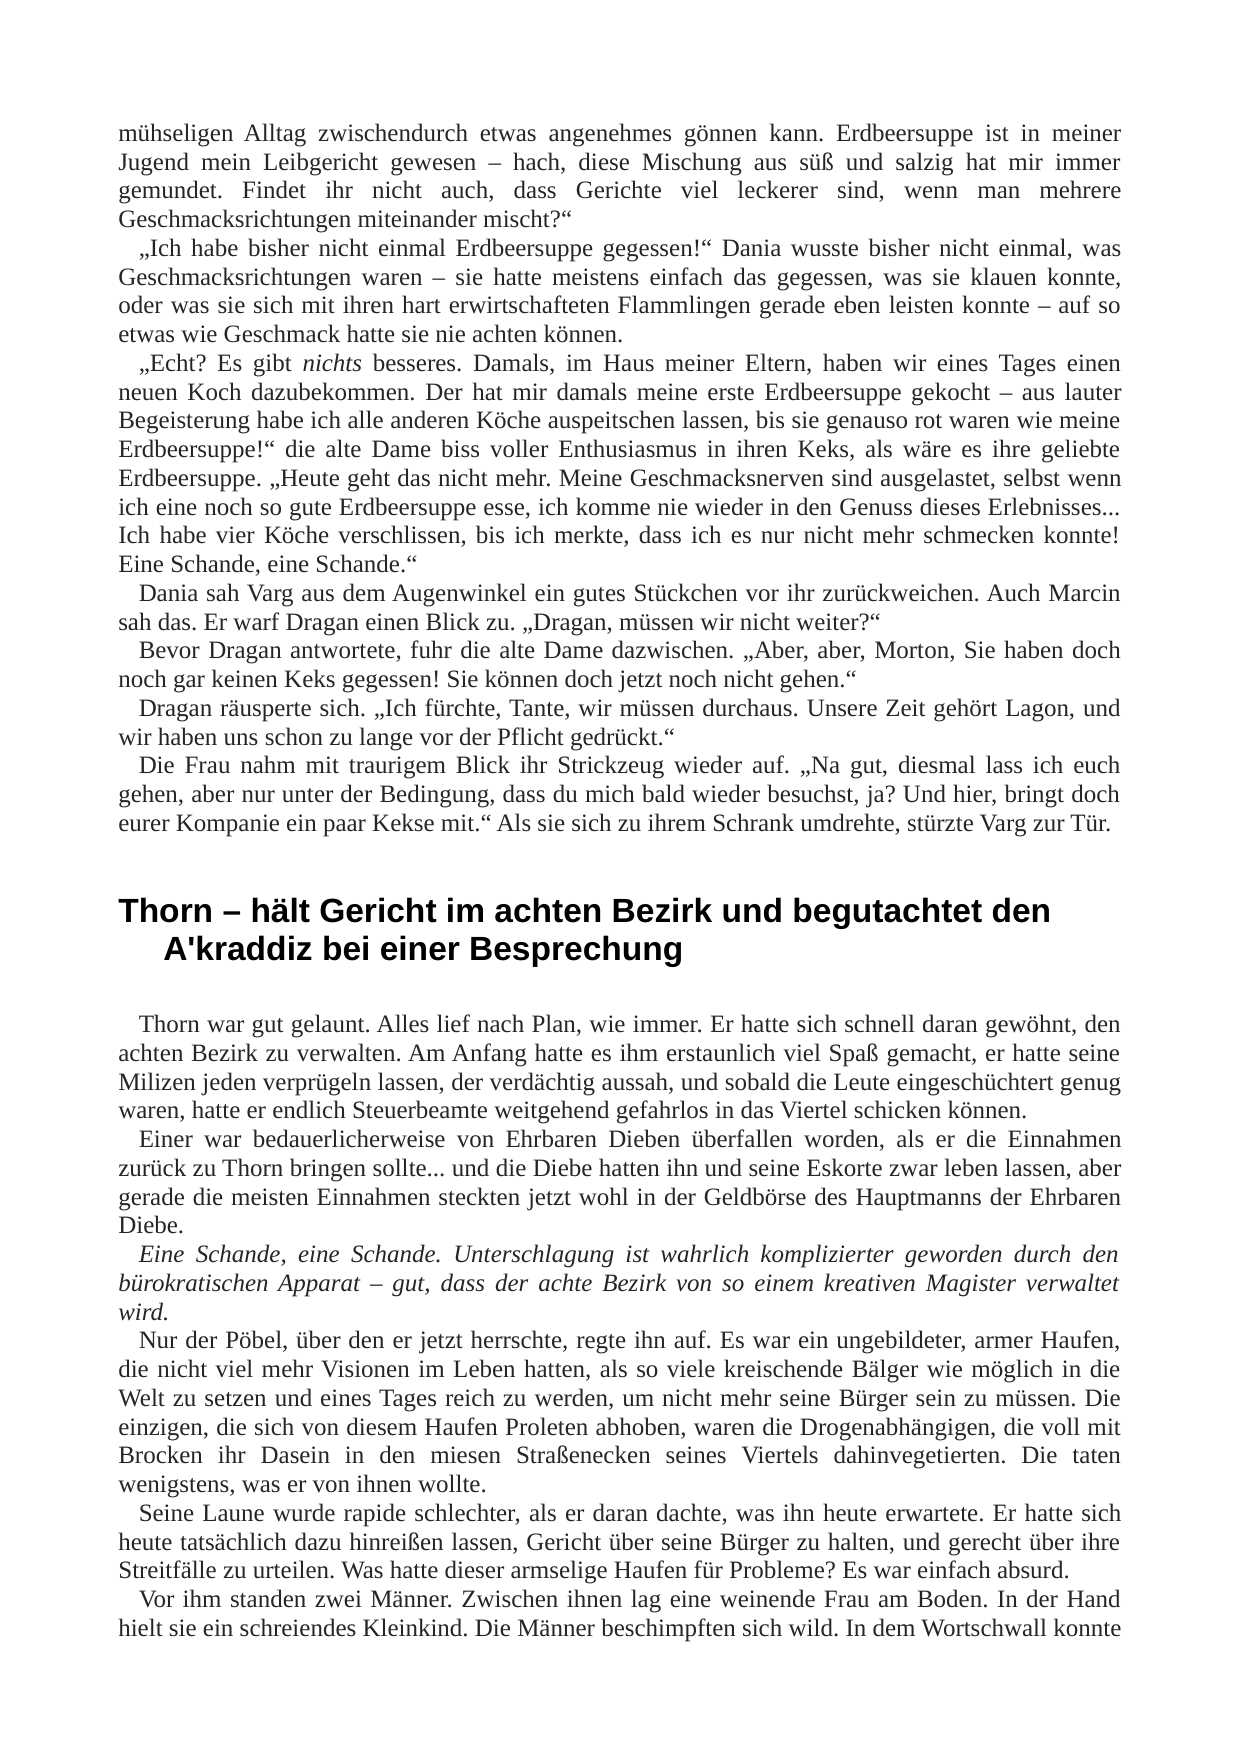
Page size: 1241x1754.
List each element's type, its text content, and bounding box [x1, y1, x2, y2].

text Bevor Dragan antwortete, fuhr die alte Dame dazwischen. „Aber, aber, Morton, Sie haben doch noch gar keinen Keks gegessen! Sie können doch jetzt noch nicht gehen.“ [118, 636, 1122, 693]
text Vor ihm standen zwei Männer. Zwischen ihnen lag eine weinende Frau am Boden. In der Hand hielt sie ein schreiendes Kleinkind. Die Männer beschimpften sich wild. In dem Wortschwall konnte [118, 1584, 1122, 1642]
text Eine Schande, eine Schande. Unterschlagung ist wahrlich komplizierter geworden durch den bürokratischen Apparat – gut, dass der achte Bezirk von so einem kreativen Magister verwaltet wird. [118, 1239, 1122, 1325]
text Seine Laune wurde rapide schlechter, als er daran dachte, was ihn heute erwartete. Er hatte sich heute tatsächlich dazu hinreißen lassen, Gericht über seine Bürger zu halten, und gerecht über ihre Streitfälle zu urteilen. Was hatte dieser armselige Haufen für Probleme? Es war einfach absurd. [118, 1498, 1122, 1584]
subtitle Thorn – hält Gericht im achten Bezirk und begutachtet den A'kraddiz bei einer Besprechung [118, 891, 1122, 968]
text Thorn war gut gelaunt. Alles lief nach Plan, wie immer. Er hatte sich schnell daran gewöhnt, den achten Bezirk zu verwalten. Am Anfang hatte es ihm erstaunlich viel Spaß gemacht, er hatte seine Milizen jeden verprügeln lassen, der verdächtig aussah, und sobald die Leute eingeschüchtert genug waren, hatte er endlich Steuerbeamte weitgehend gefahrlos in das Viertel schicken können. [118, 1009, 1122, 1124]
text Die Frau nahm mit traurigem Blick ihr Strickzeug wieder auf. „Na gut, diesmal lass ich euch gehen, aber nur unter der Bedingung, dass du mich bald wieder besuchst, ja? Und hier, bringt doch eurer Kompanie ein paar Kekse mit.“ Als sie sich zu ihrem Schrank umdrehte, stürzte Varg zur Tür. [118, 751, 1122, 837]
text Einer war bedauerlicherweise von Ehrbaren Dieben überfallen worden, als er die Einnahmen zurück zu Thorn bringen sollte... und die Diebe hatten ihn und seine Eskorte zwar leben lassen, aber gerade die meisten Einnahmen steckten jetzt wohl in der Geldbörse des Hauptmanns der Ehrbaren Diebe. [118, 1124, 1122, 1239]
text Dania sah Varg aus dem Augenwinkel ein gutes Stückchen vor ihr zurückweichen. Auch Marcin sah das. Er warf Dragan einen Blick zu. „Dragan, müssen wir nicht weiter?“ [118, 578, 1122, 636]
text Nur der Pöbel, über den er jetzt herrschte, regte ihn auf. Es war ein ungebildeter, armer Haufen, die nicht viel mehr Visionen im Leben hatten, als so viele kreischende Bälger wie möglich in die Welt zu setzen und eines Tages reich zu werden, um nicht mehr seine Bürger sein zu müssen. Die einzigen, die sich von diesem Haufen Proleten abhoben, waren die Drogenabhängigen, die voll mit Brocken ihr Dasein in den miesen Straßenecken seines Viertels dahinvegetierten. Die taten wenigstens, was er von ihnen wollte. [118, 1325, 1122, 1498]
text „Echt? Es gibt nichts besseres. Damals, im Haus meiner Eltern, haben wir eines Tages einen neuen Koch dazubekommen. Der hat mir damals meine erste Erdbeersuppe gekocht – aus lauter Begeisterung habe ich alle anderen Köche auspeitschen lassen, bis sie genauso rot waren wie meine Erdbeersuppe!“ die alte Dame biss voller Enthusiasmus in ihren Keks, als wäre es ihre geliebte Erdbeersuppe. „Heute geht das nicht mehr. Meine Geschmacksnerven sind ausgelastet, selbst wenn ich eine noch so gute Erdbeersuppe esse, ich komme nie wieder in den Genuss dieses Erlebnisses... Ich habe vier Köche verschlissen, bis ich merkte, dass ich es nur nicht mehr schmecken konnte! Eine Schande, eine Schande.“ [118, 348, 1122, 578]
text „Ich habe bisher nicht einmal Erdbeersuppe gegessen!“ Dania wusste bisher nicht einmal, was Geschmacksrichtungen waren – sie hatte meistens einfach das gegessen, was sie klauen konnte, oder was sie sich mit ihren hart erwirtschafteten Flammlingen gerade eben leisten konnte – auf so etwas wie Geschmack hatte sie nie achten können. [118, 233, 1122, 348]
text Dragan räusperte sich. „Ich fürchte, Tante, wir müssen durchaus. Unsere Zeit gehört Lagon, und wir haben uns schon zu lange vor der Pflicht gedrückt.“ [118, 693, 1122, 751]
text mühseligen Alltag zwischendurch etwas angenehmes gönnen kann. Erdbeersuppe ist in meiner Jugend mein Leibgericht gewesen – hach, diese Mischung aus süß und salzig hat mir immer gemundet. Findet ihr nicht auch, dass Gerichte viel leckerer sind, wenn man mehrere Geschmacksrichtungen miteinander mischt?“ [118, 118, 1122, 233]
